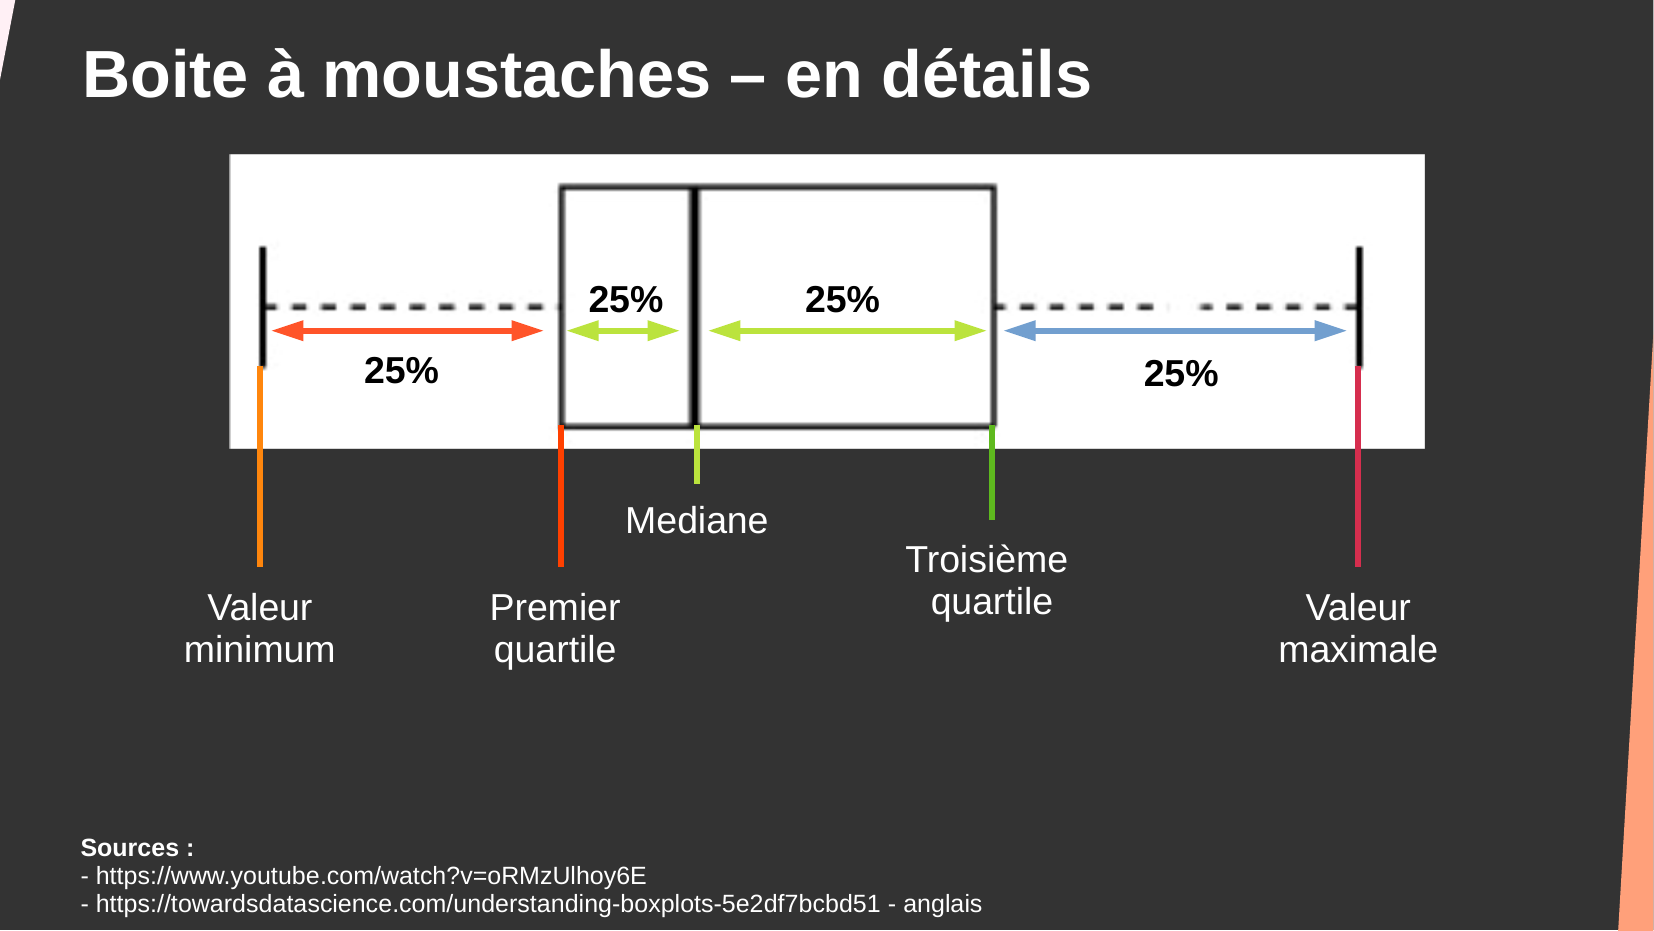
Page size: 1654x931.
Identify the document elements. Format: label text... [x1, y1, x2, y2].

text_box Premier quartile [472, 578, 638, 678]
text_box Valeur maximale [1228, 578, 1489, 686]
text_box Troisième quartile [874, 531, 1111, 631]
text_box 25% [748, 271, 938, 328]
text_box Mediane [602, 491, 792, 549]
text_box Sources : - https://www.youtube.com/watch?v=oRMzUlhoy6E - https://towardsdatascience.com/understanding-boxplots-5e2df7bcbd51 - anglais [65, 826, 1483, 925]
text_box [0, 0, 16, 80]
text_box 25% [342, 342, 461, 400]
text_box 25% [1086, 344, 1276, 402]
picture [229, 153, 1425, 449]
text_box 25% [566, 271, 686, 328]
title Boite à moustaches – en détails [82, 37, 1571, 115]
text_box Valeur minimum [141, 578, 378, 720]
text_box [1618, 322, 1654, 931]
